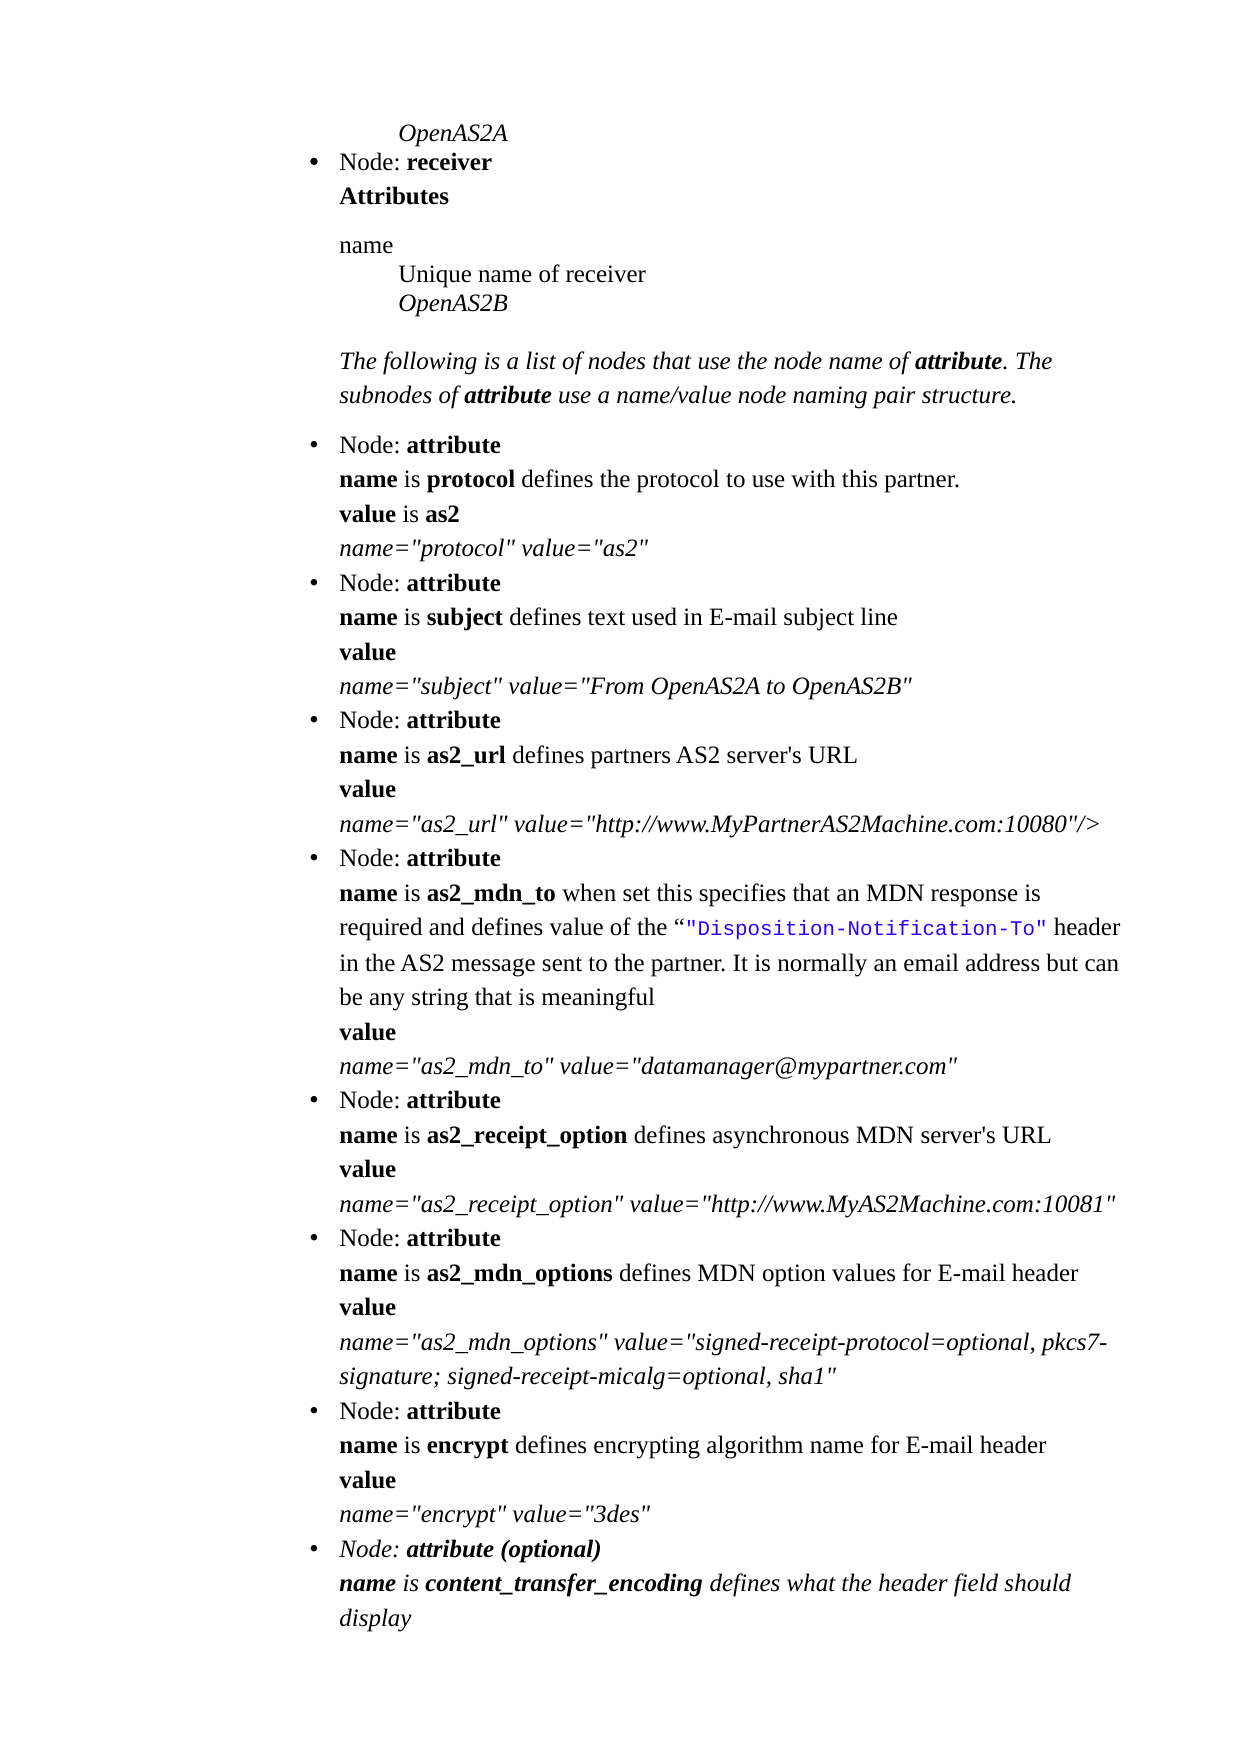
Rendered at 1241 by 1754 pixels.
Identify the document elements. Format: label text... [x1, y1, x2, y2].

list OpenAS2A [369, 118, 1122, 147]
list Node: receiver Attributes [309, 147, 1122, 210]
list Node: attribute name is as2_url defines partners AS2 server's URL value name="as2_url" value="http://www.MyPartnerAS2Machine.com:10080"/> [309, 706, 1122, 838]
list The following is a list of nodes that use the node name of attribute. The subnodes of attribute use a name/value node naming pair structure. [309, 346, 1122, 409]
list Node: attribute name is subject defines text used in E-mail subject line value name="subject" value="From OpenAS2A to OpenAS2B" [309, 568, 1122, 700]
subtitle name [309, 230, 1122, 259]
list Node: attribute name is as2_mdn_options defines MDN option values for E-mail header value name="as2_mdn_options" value="signed-receipt-protocol=optional, pkcs7-signature; signed-receipt-micalg=optional, sha1" [309, 1223, 1122, 1390]
list Node: attribute (optional) name is content_transfer_encoding defines what the header field should display [309, 1534, 1122, 1632]
list Node: attribute name is as2_receipt_option defines asynchronous MDN server's URL value name="as2_receipt_option" value="http://www.MyAS2Machine.com:10081" [309, 1086, 1122, 1218]
list Node: attribute name is encrypt defines encrypting algorithm name for E-mail header value name="encrypt" value="3des" [309, 1396, 1122, 1528]
list Unique name of receiver OpenAS2B [369, 259, 1122, 317]
list Node: attribute name is as2_mdn_to when set this specifies that an MDN response is required and defines value of the “"Disposition-Notification-To" header in the AS2 message sent to the partner. It is normally an email address but can be any string that is meaningful value name="as2_mdn_to" value="datamanager@mypartner.com" [309, 843, 1122, 1080]
list Node: attribute name is protocol defines the protocol to use with this partner. value is as2 name="protocol" value="as2" [309, 430, 1122, 562]
